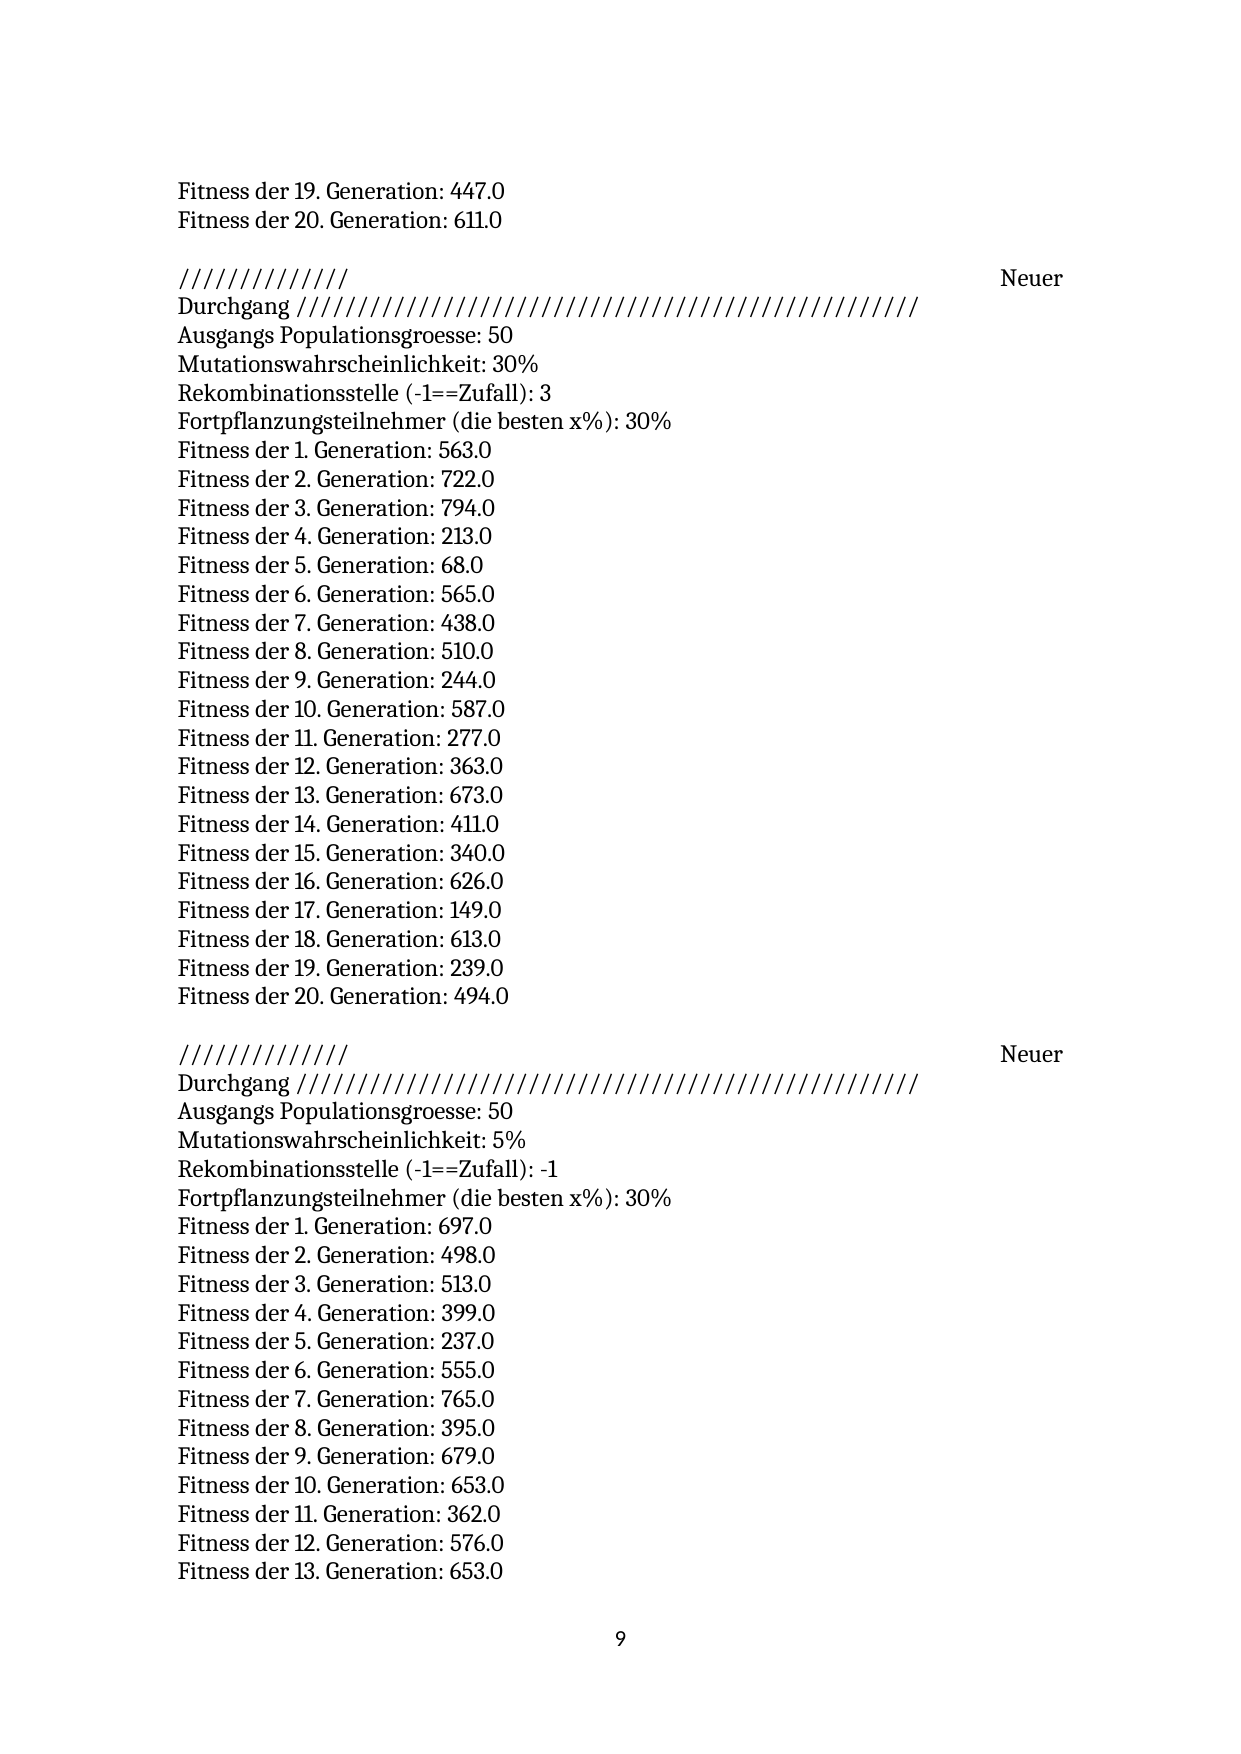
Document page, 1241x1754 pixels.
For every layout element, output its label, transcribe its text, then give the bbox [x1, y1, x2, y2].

text Fitness der 12. Generation: 363.0 [177, 752, 1063, 781]
text Fitness der 19. Generation: 447.0 [177, 177, 1063, 206]
text Fitness der 11. Generation: 362.0 [177, 1500, 1063, 1528]
text Ausgangs Populationsgroesse: 50 [177, 1097, 1063, 1126]
text Fitness der 6. Generation: 555.0 [177, 1356, 1063, 1385]
text Fitness der 7. Generation: 438.0 [177, 608, 1063, 637]
text Mutationswahrscheinlichkeit: 5% [177, 1126, 1063, 1155]
text Fitness der 11. Generation: 277.0 [177, 723, 1063, 752]
text Fitness der 15. Generation: 340.0 [177, 838, 1063, 867]
text Fitness der 14. Generation: 411.0 [177, 810, 1063, 838]
text Mutationswahrscheinlichkeit: 30% [177, 350, 1063, 378]
text Fitness der 16. Generation: 626.0 [177, 867, 1063, 896]
text Fitness der 3. Generation: 794.0 [177, 493, 1063, 522]
text Fitness der 4. Generation: 213.0 [177, 522, 1063, 551]
text Ausgangs Populationsgroesse: 50 [177, 321, 1063, 350]
text Fortpflanzungsteilnehmer (die besten x%): 30% [177, 407, 1063, 436]
text Fitness der 18. Generation: 613.0 [177, 925, 1063, 953]
text Fitness der 8. Generation: 510.0 [177, 637, 1063, 666]
text Fitness der 4. Generation: 399.0 [177, 1298, 1063, 1327]
text Fitness der 2. Generation: 722.0 [177, 465, 1063, 493]
text Fitness der 9. Generation: 679.0 [177, 1442, 1063, 1471]
text ////////////// Neuer Durchgang /////////////////////////////////////////////////// [177, 1040, 1063, 1097]
text Fitness der 10. Generation: 653.0 [177, 1471, 1063, 1500]
text Fitness der 2. Generation: 498.0 [177, 1241, 1063, 1270]
text Rekombinationsstelle (-1==Zufall): -1 [177, 1155, 1063, 1183]
text Fitness der 1. Generation: 563.0 [177, 436, 1063, 465]
text Fortpflanzungsteilnehmer (die besten x%): 30% [177, 1183, 1063, 1212]
text Fitness der 13. Generation: 673.0 [177, 781, 1063, 810]
text Fitness der 5. Generation: 237.0 [177, 1327, 1063, 1356]
text Fitness der 9. Generation: 244.0 [177, 666, 1063, 695]
text Fitness der 6. Generation: 565.0 [177, 580, 1063, 608]
text Fitness der 17. Generation: 149.0 [177, 896, 1063, 925]
text Rekombinationsstelle (-1==Zufall): 3 [177, 378, 1063, 407]
text Fitness der 8. Generation: 395.0 [177, 1413, 1063, 1442]
text Fitness der 20. Generation: 611.0 [177, 206, 1063, 235]
text Fitness der 19. Generation: 239.0 [177, 953, 1063, 982]
text Fitness der 20. Generation: 494.0 [177, 982, 1063, 1011]
text Fitness der 12. Generation: 576.0 [177, 1528, 1063, 1557]
text Fitness der 3. Generation: 513.0 [177, 1270, 1063, 1298]
text ////////////// Neuer Durchgang /////////////////////////////////////////////////// [177, 263, 1063, 321]
text Fitness der 5. Generation: 68.0 [177, 551, 1063, 580]
text Fitness der 7. Generation: 765.0 [177, 1385, 1063, 1413]
text Fitness der 13. Generation: 653.0 [177, 1557, 1063, 1586]
text Fitness der 1. Generation: 697.0 [177, 1212, 1063, 1241]
text Fitness der 10. Generation: 587.0 [177, 695, 1063, 723]
